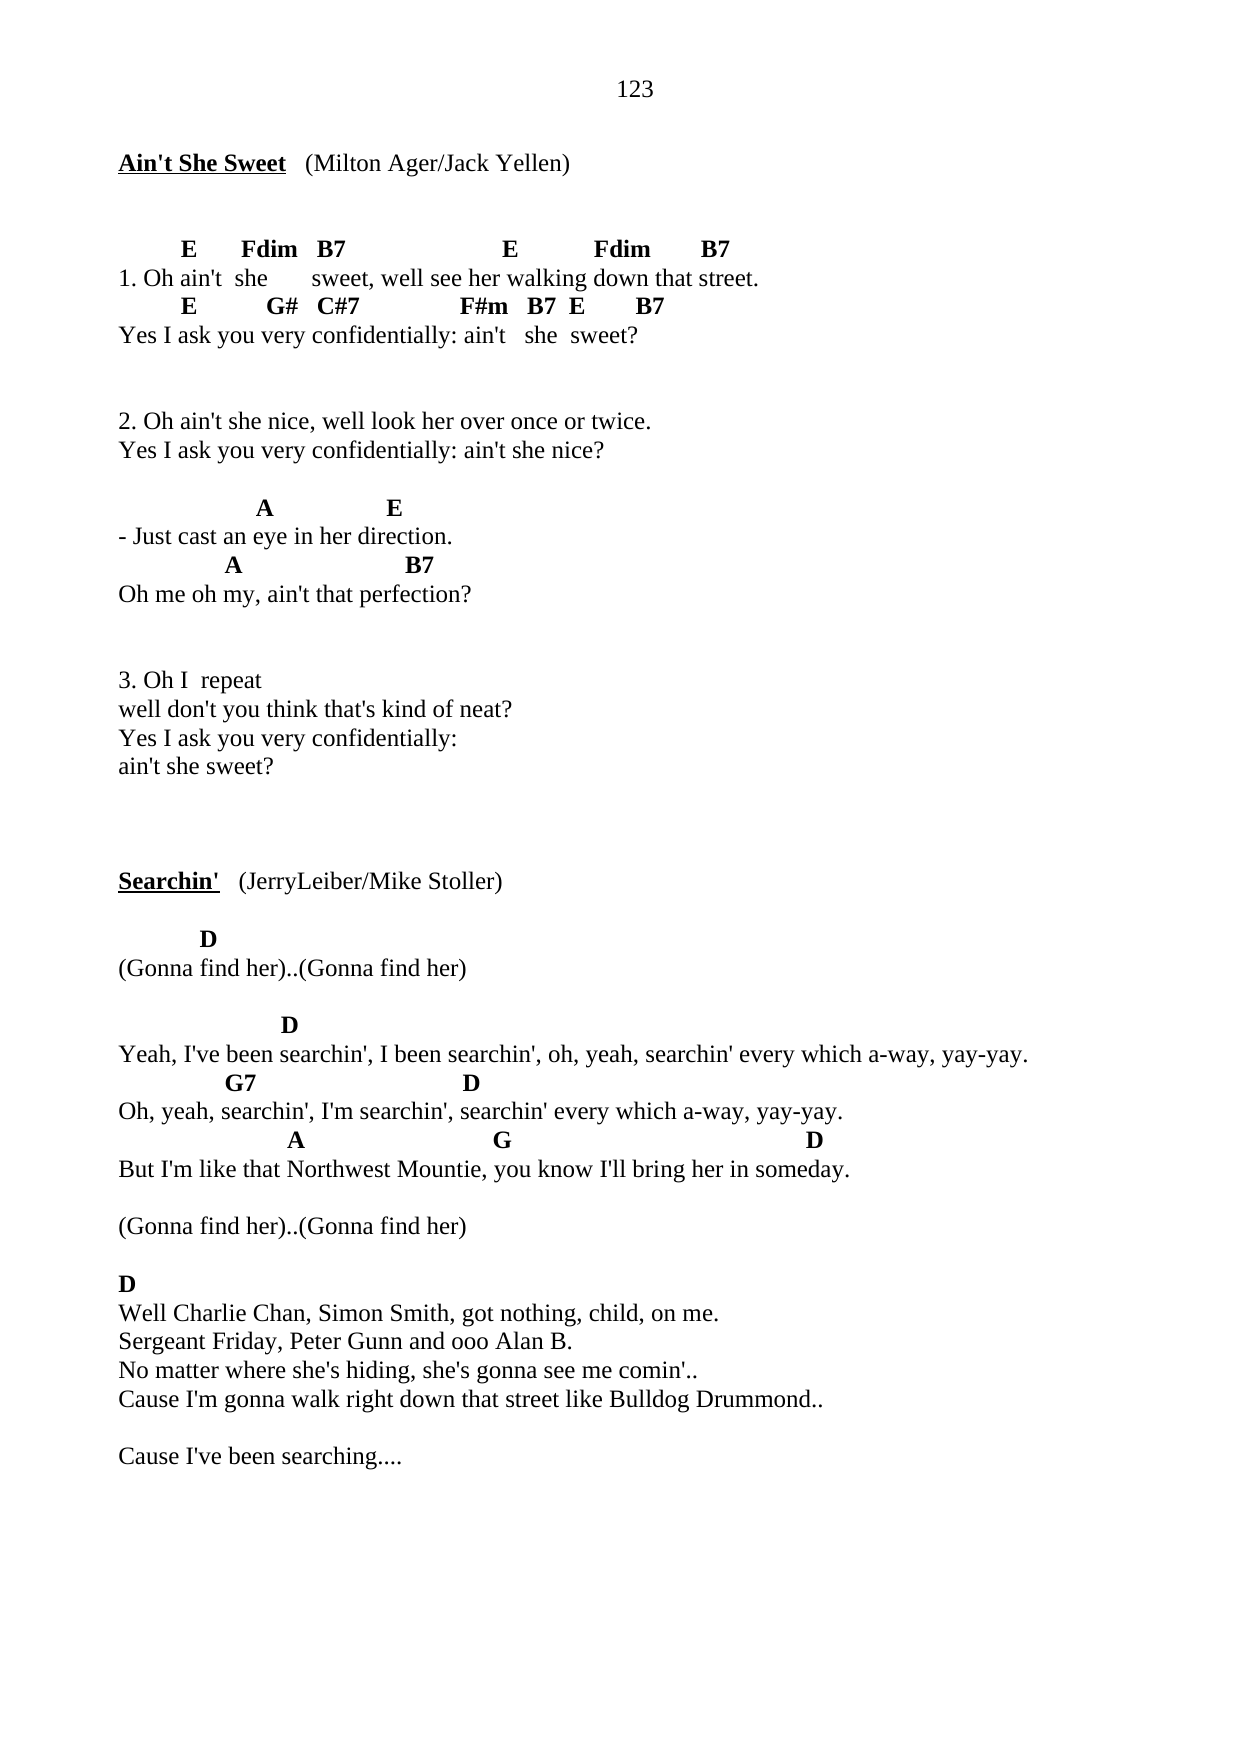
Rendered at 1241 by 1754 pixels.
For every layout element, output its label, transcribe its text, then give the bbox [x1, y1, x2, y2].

text A G D [118, 1125, 1152, 1154]
text D [118, 1269, 1152, 1298]
text 2. Oh ain't she nice, well look her over once or twice. [118, 406, 1152, 435]
text (Gonna find her)..(Gonna find her) [118, 953, 1152, 981]
text E Fdim B7 E Fdim B7 [118, 234, 1152, 263]
text - Just cast an eye in her direction. [118, 521, 1152, 550]
text G7 D [118, 1068, 1152, 1096]
text Cause I'm gonna walk right down that street like Bulldog Drummond.. [118, 1384, 1152, 1413]
text D [118, 924, 1152, 953]
text D [118, 1010, 1152, 1039]
text A E [118, 493, 1152, 521]
text 1. Oh ain't she sweet, well see her walking down that street. [118, 263, 1152, 291]
text Ain't She Sweet (Milton Ager/Jack Yellen) [118, 148, 1152, 205]
text (Gonna find her)..(Gonna find her) [118, 1211, 1152, 1240]
text No matter where she's hiding, she's gonna see me comin'.. [118, 1355, 1152, 1384]
text But I'm like that Northwest Mountie, you know I'll bring her in someday. [118, 1154, 1152, 1183]
text Searchin' (JerryLeiber/Mike Stoller) [118, 866, 1152, 895]
text 3. Oh I repeat [118, 665, 1152, 694]
text Yeah, I've been searchin', I been searchin', oh, yeah, searchin' every which a-way, yay-yay. [118, 1039, 1152, 1068]
text Yes I ask you very confidentially: ain't she sweet? [118, 320, 1152, 349]
text A B7 [118, 550, 1152, 579]
text Oh me oh my, ain't that perfection? [118, 579, 1152, 608]
text Oh, yeah, searchin', I'm searchin', searchin' every which a-way, yay-yay. [118, 1096, 1152, 1125]
text Cause I've been searching.... [118, 1441, 1152, 1470]
text Yes I ask you very confidentially: ain't she nice? [118, 435, 1152, 464]
text well don't you think that's kind of neat? [118, 694, 1152, 723]
text ain't she sweet? [118, 751, 1152, 780]
text Yes I ask you very confidentially: [118, 723, 1152, 751]
text Sergeant Friday, Peter Gunn and ooo Alan B. [118, 1326, 1152, 1355]
text Well Charlie Chan, Simon Smith, got nothing, child, on me. [118, 1298, 1152, 1326]
text E G# C#7 F#m B7 E B7 [118, 291, 1152, 320]
